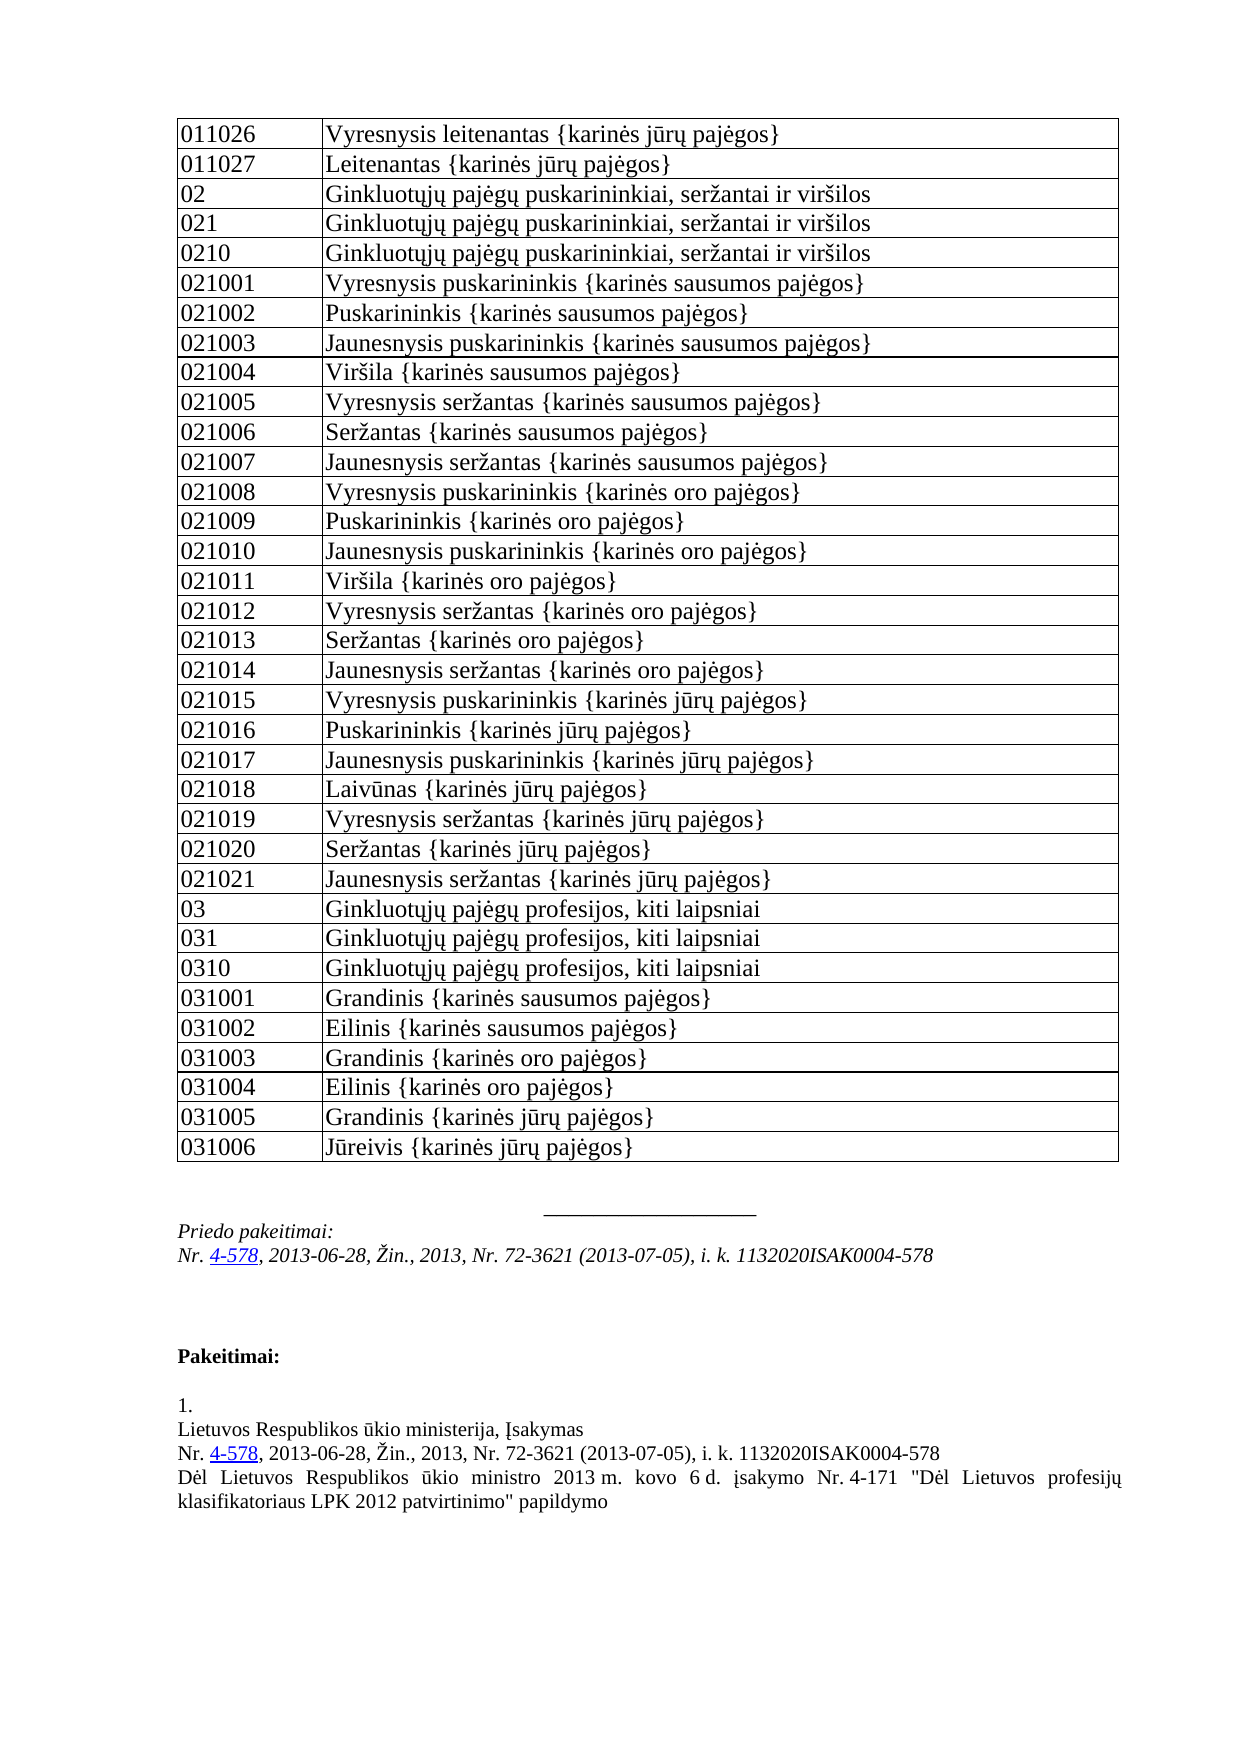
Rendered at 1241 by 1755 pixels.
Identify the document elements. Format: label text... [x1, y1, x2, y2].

table_cell Seržantas {karinės jūrų pajėgos} [323, 834, 1118, 863]
table_cell 031005 [178, 1102, 322, 1131]
table_cell Viršila {karinės sausumos pajėgos} [323, 358, 1118, 386]
table_cell Vyresnysis puskarininkis {karinės sausumos pajėgos} [323, 268, 1118, 297]
table_cell Vyresnysis seržantas {karinės jūrų pajėgos} [323, 804, 1118, 833]
table_cell Jaunesnysis puskarininkis {karinės sausumos pajėgos} [323, 328, 1118, 356]
table_cell 031 [178, 924, 322, 952]
table_cell 021014 [178, 655, 322, 684]
table_cell 031004 [178, 1073, 322, 1101]
table_cell Jaunesnysis seržantas {karinės sausumos pajėgos} [323, 447, 1118, 476]
text Pakeitimai: [177, 1344, 1122, 1368]
text 1. [177, 1392, 1122, 1417]
table_cell Grandinis {karinės oro pajėgos} [323, 1043, 1118, 1071]
table_cell Puskarininkis {karinės oro pajėgos} [323, 506, 1118, 535]
table_cell 021002 [178, 298, 322, 327]
table_cell Seržantas {karinės sausumos pajėgos} [323, 417, 1118, 446]
text Nr. 4-578, 2013-06-28, Žin., 2013, Nr. 72-3621 (2013-07-05), i. k. 1132020ISAK0004-578 [177, 1243, 1122, 1267]
table_cell 021021 [178, 864, 322, 893]
table_cell 0310 [178, 953, 322, 982]
table_cell Grandinis {karinės jūrų pajėgos} [323, 1102, 1118, 1131]
table_cell 021010 [178, 536, 322, 565]
table_cell 021004 [178, 358, 322, 386]
table_cell 021009 [178, 506, 322, 535]
table_cell Grandinis {karinės sausumos pajėgos} [323, 983, 1118, 1012]
table_cell Jaunesnysis seržantas {karinės oro pajėgos} [323, 655, 1118, 684]
table_cell 021001 [178, 268, 322, 297]
table_cell 021016 [178, 715, 322, 744]
table_cell 021017 [178, 745, 322, 773]
table_cell Puskarininkis {karinės sausumos pajėgos} [323, 298, 1118, 327]
table_cell 021011 [178, 566, 322, 595]
table_cell Puskarininkis {karinės jūrų pajėgos} [323, 715, 1118, 744]
table_cell Leitenantas {karinės jūrų pajėgos} [323, 149, 1118, 178]
text Dėl Lietuvos Respublikos ūkio ministro 2013 m. kovo 6 d. įsakymo Nr. 4-171 "Dėl Lietuvos profesijų klasifikatoriaus LPK 2012 patvirtinimo" papildymo [177, 1465, 1122, 1513]
text Nr. 4-578, 2013-06-28, Žin., 2013, Nr. 72-3621 (2013-07-05), i. k. 1132020ISAK0004-578 [177, 1441, 1122, 1465]
table_cell 0210 [178, 238, 322, 267]
table_cell 021018 [178, 775, 322, 803]
table_cell 021013 [178, 626, 322, 654]
table_cell Vyresnysis seržantas {karinės oro pajėgos} [323, 596, 1118, 624]
table_cell 021 [178, 209, 322, 237]
table_cell 021008 [178, 477, 322, 505]
table_cell Jaunesnysis seržantas {karinės jūrų pajėgos} [323, 864, 1118, 893]
table_cell Jūreivis {karinės jūrų pajėgos} [323, 1132, 1118, 1161]
table_cell Eilinis {karinės sausumos pajėgos} [323, 1013, 1118, 1042]
table_cell 011027 [178, 149, 322, 178]
table_cell 021019 [178, 804, 322, 833]
table_cell Ginkluotųjų pajėgų puskarininkiai, seržantai ir viršilos [323, 209, 1118, 237]
table_cell 021006 [178, 417, 322, 446]
table_cell Eilinis {karinės oro pajėgos} [323, 1073, 1118, 1101]
table_cell 021015 [178, 685, 322, 714]
table_cell 031006 [178, 1132, 322, 1161]
table_cell Viršila {karinės oro pajėgos} [323, 566, 1118, 595]
table_cell 021020 [178, 834, 322, 863]
table_cell Seržantas {karinės oro pajėgos} [323, 626, 1118, 654]
table_cell Laivūnas {karinės jūrų pajėgos} [323, 775, 1118, 803]
text _________________ [177, 1191, 1122, 1219]
table_cell Ginkluotųjų pajėgų puskarininkiai, seržantai ir viršilos [323, 179, 1118, 207]
table_cell 021003 [178, 328, 322, 356]
table_cell Jaunesnysis puskarininkis {karinės jūrų pajėgos} [323, 745, 1118, 773]
table_cell 03 [178, 894, 322, 922]
table_cell Vyresnysis seržantas {karinės sausumos pajėgos} [323, 387, 1118, 416]
text Lietuvos Respublikos ūkio ministerija, Įsakymas [177, 1417, 1122, 1441]
table_cell Vyresnysis leitenantas {karinės jūrų pajėgos} [323, 119, 1118, 148]
table_cell Vyresnysis puskarininkis {karinės jūrų pajėgos} [323, 685, 1118, 714]
table_cell Ginkluotųjų pajėgų profesijos, kiti laipsniai [323, 953, 1118, 982]
table_cell 031001 [178, 983, 322, 1012]
table_cell Vyresnysis puskarininkis {karinės oro pajėgos} [323, 477, 1118, 505]
table_cell 021005 [178, 387, 322, 416]
table_cell 02 [178, 179, 322, 207]
table_cell 031002 [178, 1013, 322, 1042]
text Priedo pakeitimai: [177, 1219, 1122, 1243]
table_cell Ginkluotųjų pajėgų profesijos, kiti laipsniai [323, 894, 1118, 922]
table_cell 021007 [178, 447, 322, 476]
table_cell Ginkluotųjų pajėgų puskarininkiai, seržantai ir viršilos [323, 238, 1118, 267]
table_cell Ginkluotųjų pajėgų profesijos, kiti laipsniai [323, 924, 1118, 952]
table_cell Jaunesnysis puskarininkis {karinės oro pajėgos} [323, 536, 1118, 565]
table_cell 021012 [178, 596, 322, 624]
table_cell 011026 [178, 119, 322, 148]
table_cell 031003 [178, 1043, 322, 1071]
